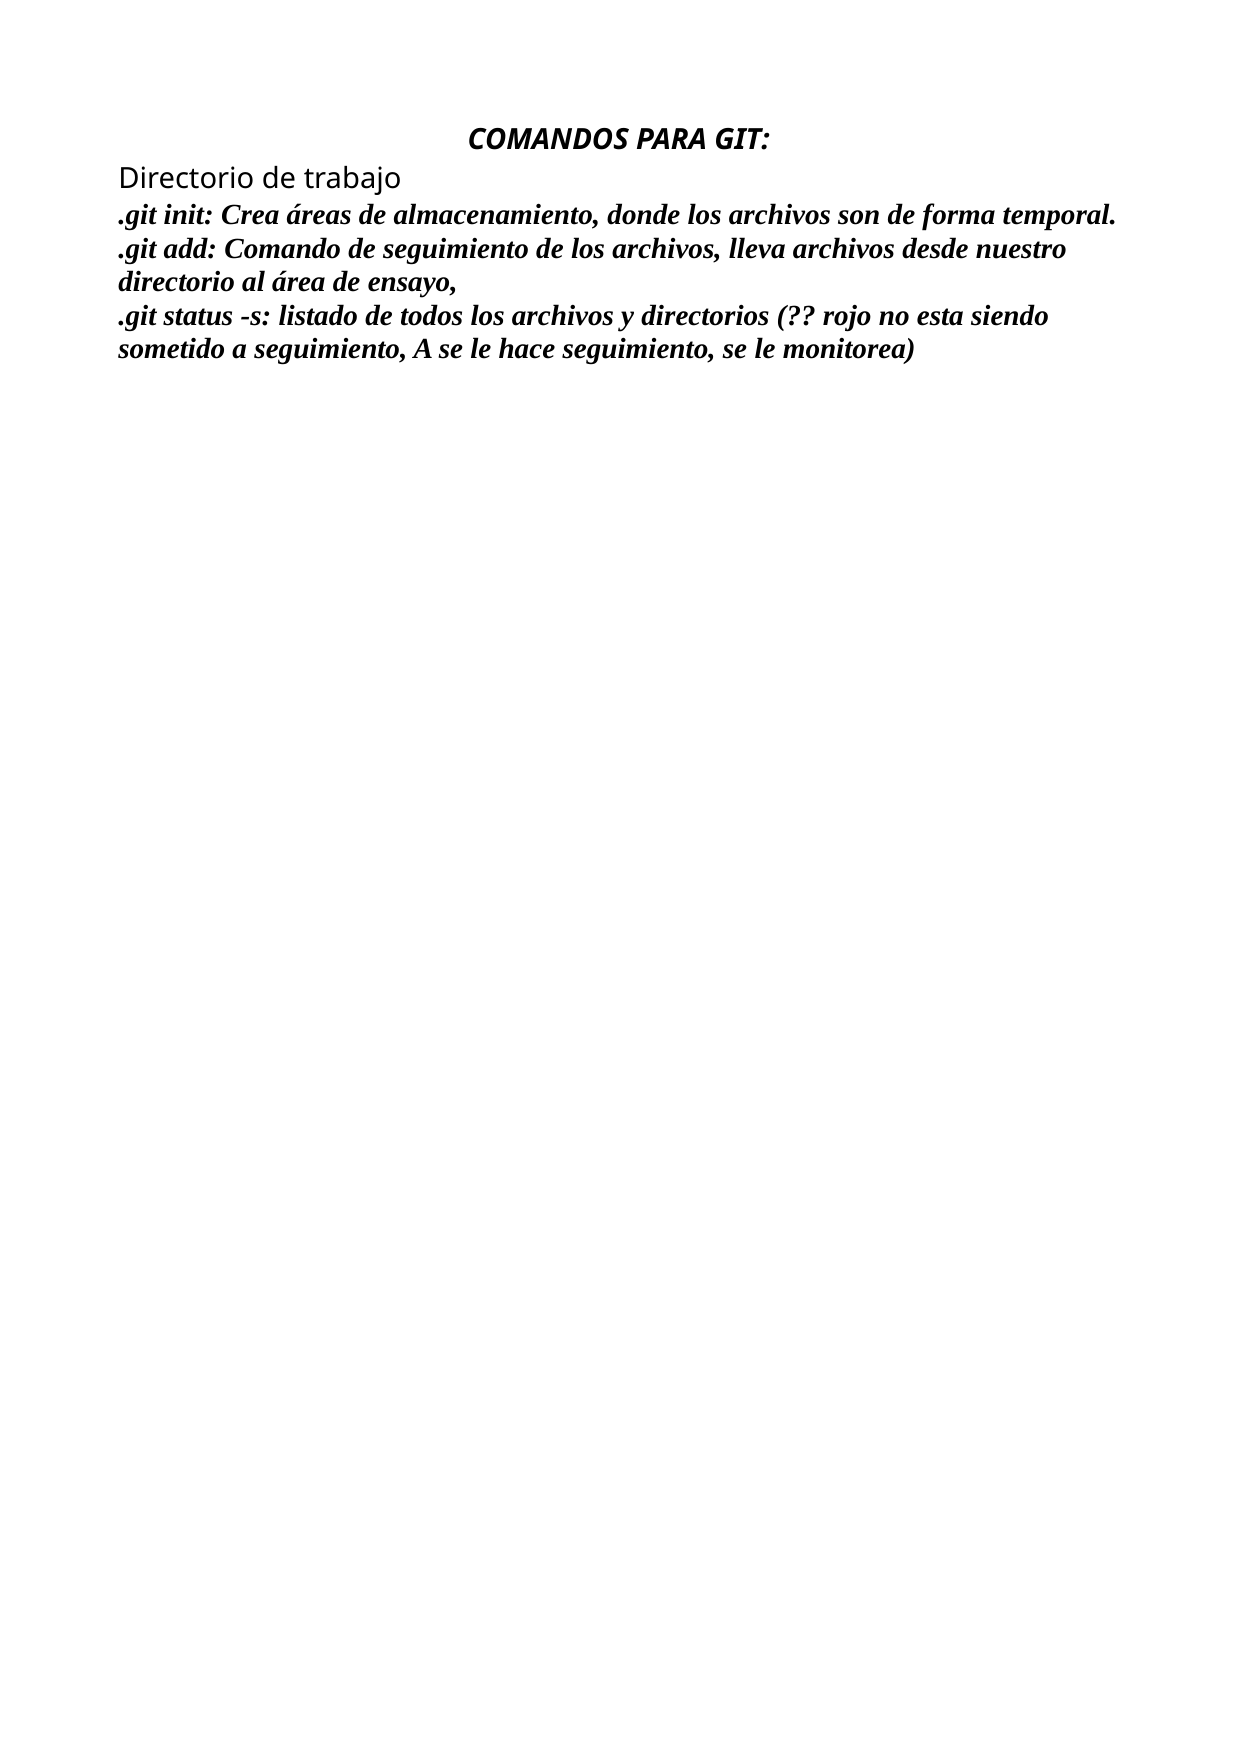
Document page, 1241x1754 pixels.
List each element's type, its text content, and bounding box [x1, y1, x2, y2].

text .git init: Crea áreas de almacenamiento, donde los archivos son de forma temporal. [118, 197, 1122, 231]
text Directorio de trabajo [118, 158, 1122, 197]
text .git add: Comando de seguimiento de los archivos, lleva archivos desde nuestro directorio al área de ensayo, [118, 231, 1122, 298]
text .git status -s: listado de todos los archivos y directorios (?? rojo no esta siendo sometido a seguimiento, A se le hace seguimiento, se le monitorea) [118, 298, 1122, 365]
text COMANDOS PARA GIT: [118, 118, 1122, 158]
